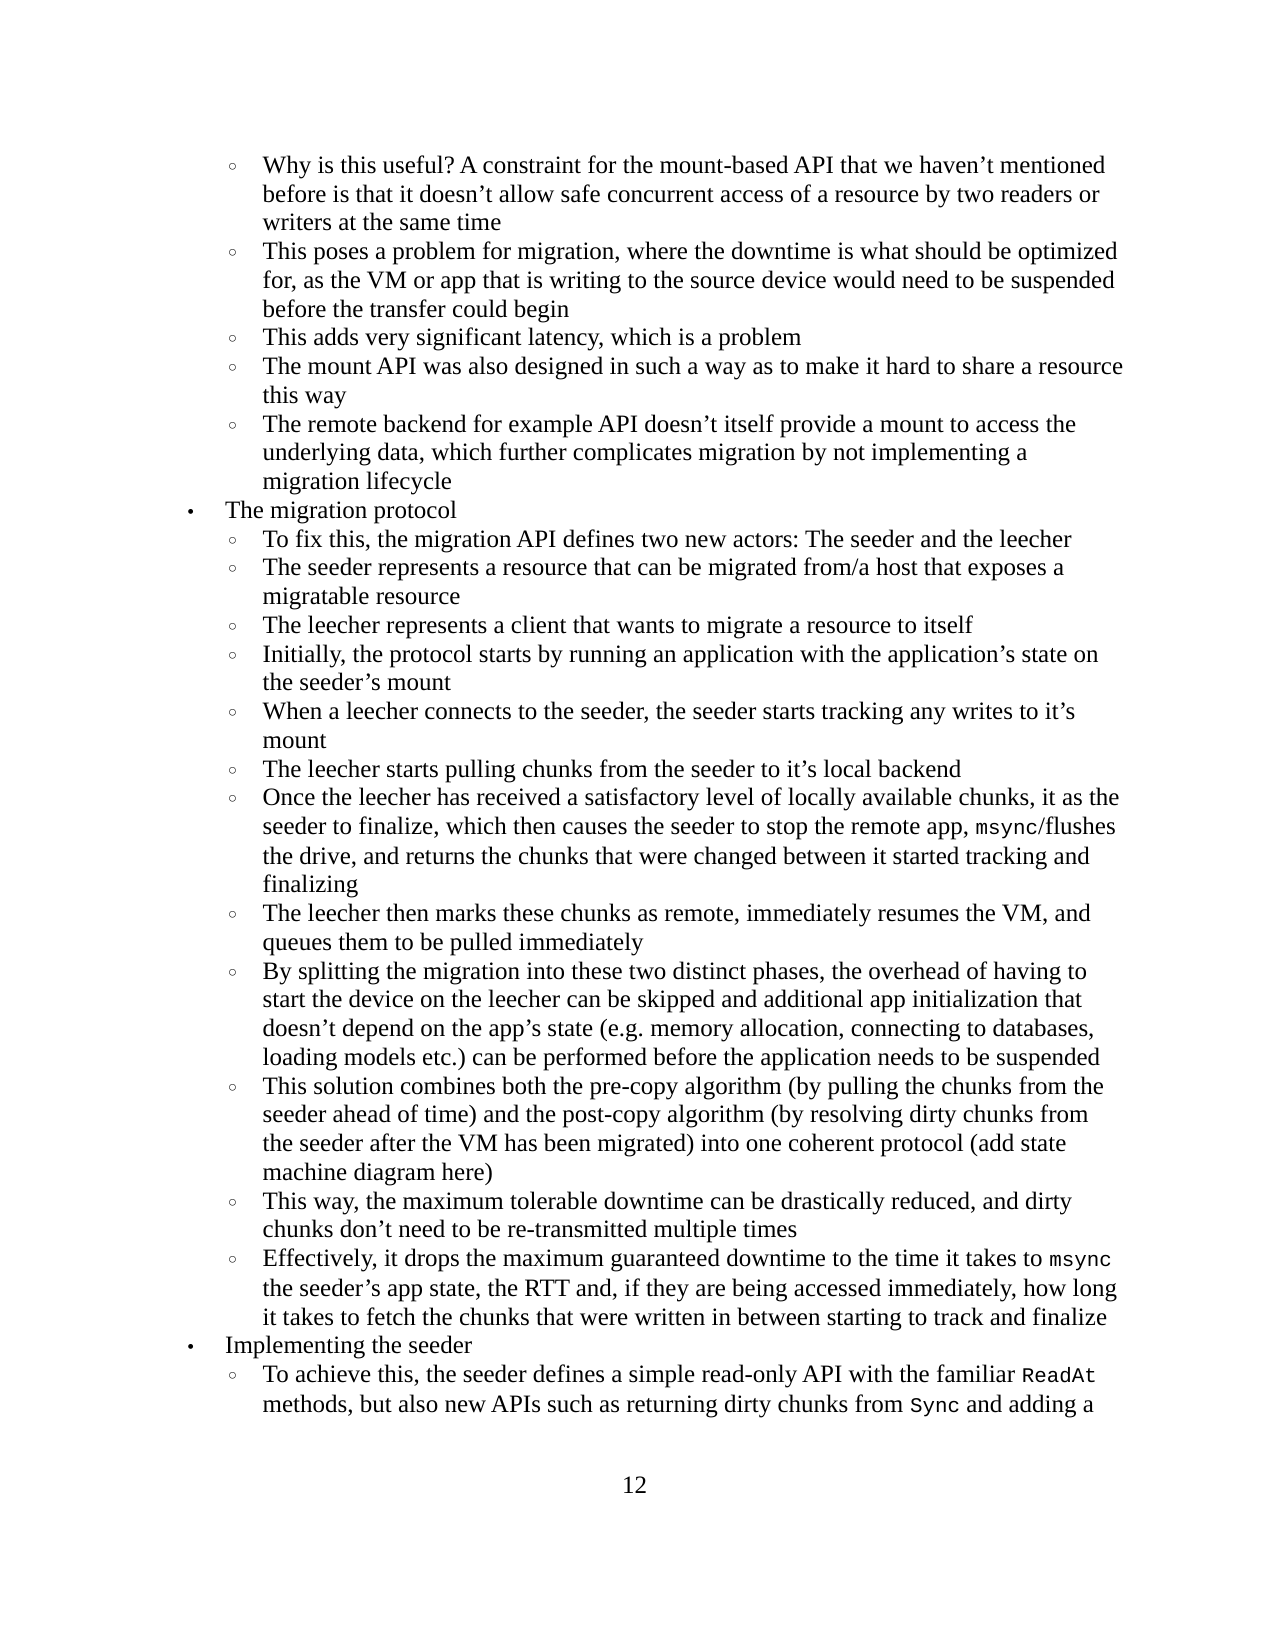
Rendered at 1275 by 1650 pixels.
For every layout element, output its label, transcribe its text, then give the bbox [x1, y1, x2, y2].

list The migration protocol [187, 495, 1125, 524]
list To achieve this, the seeder defines a simple read-only API with the familiar ReadAt methods, but also new APIs such as returning dirty chunks from Sync and adding a [225, 1359, 1125, 1418]
list Once the leecher has received a satisfactory level of locally available chunks, it as the seeder to finalize, which then causes the seeder to stop the remote app, msync/flushes the drive, and returns the chunks that were changed between it started tracking and finalizing [225, 782, 1125, 898]
list The leecher represents a client that wants to migrate a resource to itself [225, 610, 1125, 639]
list When a leecher connects to the seeder, the seeder starts tracking any writes to it’s mount [225, 696, 1125, 754]
list The mount API was also designed in such a way as to make it hard to share a resource this way [225, 351, 1125, 409]
list Why is this useful? A constraint for the mount-based API that we haven’t mentioned before is that it doesn’t allow safe concurrent access of a resource by two readers or writers at the same time [225, 150, 1125, 236]
list The leecher starts pulling chunks from the seeder to it’s local backend [225, 754, 1125, 782]
list To fix this, the migration API defines two new actors: The seeder and the leecher [225, 524, 1125, 552]
list This poses a problem for migration, where the downtime is what should be optimized for, as the VM or app that is writing to the source device would need to be suspended before the transfer could begin [225, 236, 1125, 322]
list By splitting the migration into these two distinct phases, the overhead of having to start the device on the leecher can be skipped and additional app initialization that doesn’t depend on the app’s state (e.g. memory allocation, connecting to databases, loading models etc.) can be performed before the application needs to be suspended [225, 956, 1125, 1071]
list This adds very significant latency, which is a problem [225, 322, 1125, 351]
list The remote backend for example API doesn’t itself provide a mount to access the underlying data, which further complicates migration by not implementing a migration lifecycle [225, 409, 1125, 495]
list Implementing the seeder [187, 1330, 1125, 1359]
list This way, the maximum tolerable downtime can be drastically reduced, and dirty chunks don’t need to be re-transmitted multiple times [225, 1186, 1125, 1243]
list The seeder represents a resource that can be migrated from/a host that exposes a migratable resource [225, 552, 1125, 610]
list The leecher then marks these chunks as remote, immediately resumes the VM, and queues them to be pulled immediately [225, 898, 1125, 956]
list This solution combines both the pre-copy algorithm (by pulling the chunks from the seeder ahead of time) and the post-copy algorithm (by resolving dirty chunks from the seeder after the VM has been migrated) into one coherent protocol (add state machine diagram here) [225, 1071, 1125, 1186]
list Effectively, it drops the maximum guaranteed downtime to the time it takes to msync the seeder’s app state, the RTT and, if they are being accessed immediately, how long it takes to fetch the chunks that were written in between starting to track and finalize [225, 1243, 1125, 1330]
list Initially, the protocol starts by running an application with the application’s state on the seeder’s mount [225, 639, 1125, 696]
